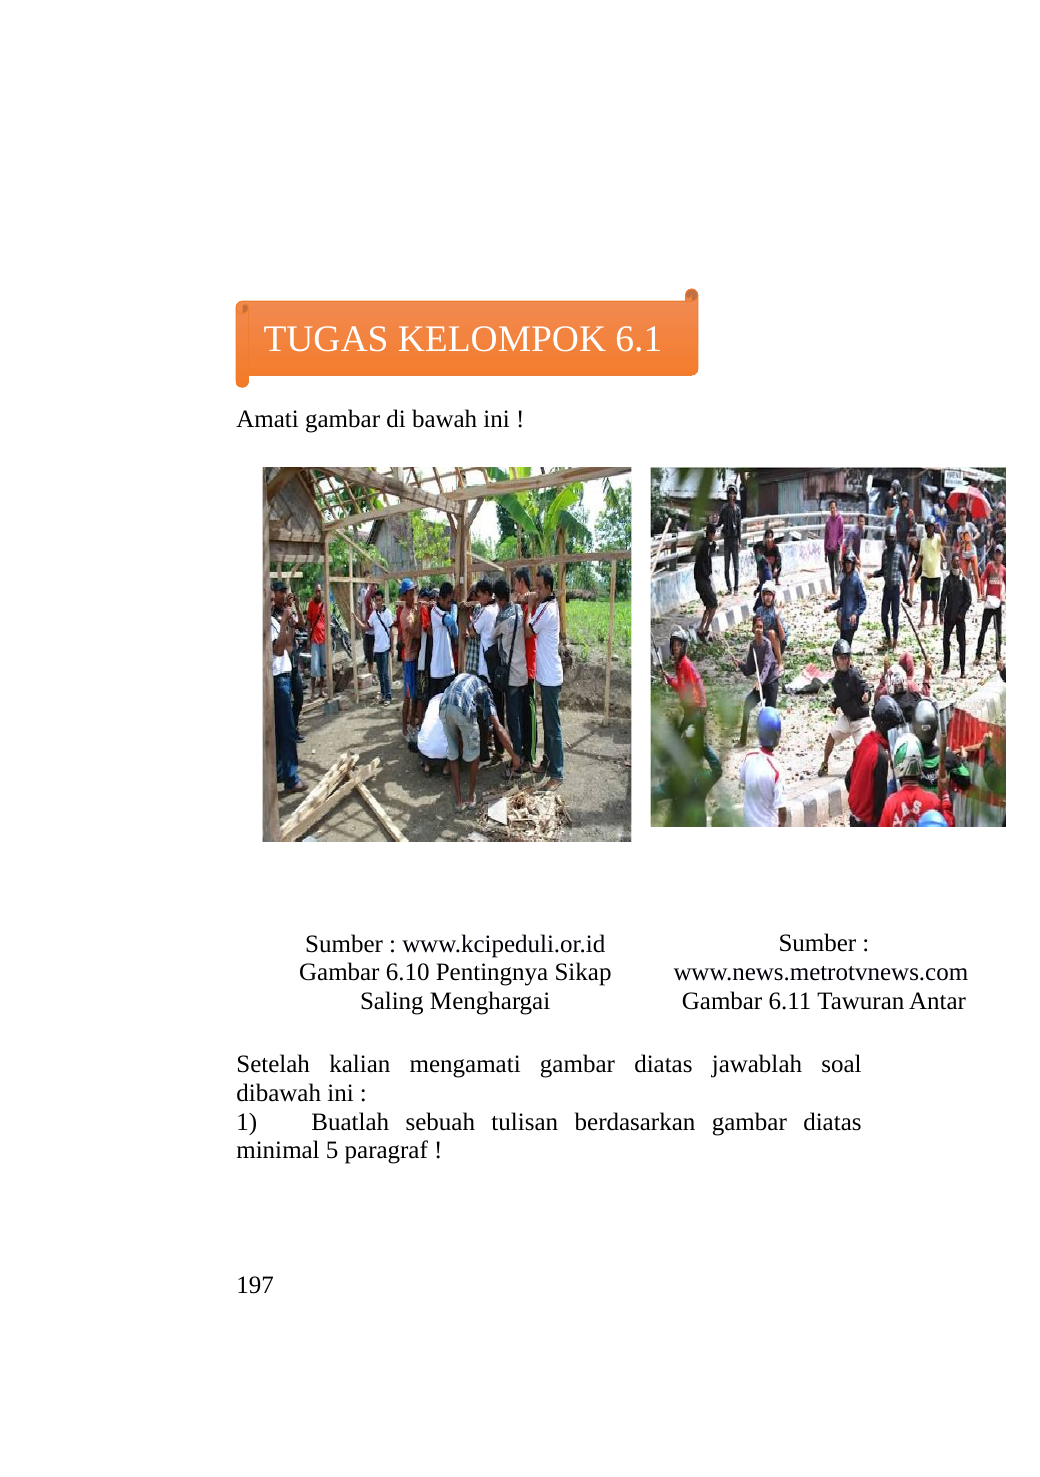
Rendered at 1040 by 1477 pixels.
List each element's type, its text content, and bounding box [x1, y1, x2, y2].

text Amati gambar di bawah ini ! [236, 404, 862, 433]
text Gambar 6.10 Pentingnya Sikap Saling Menghargai [287, 957, 623, 1015]
table_header [645, 462, 1010, 848]
text Sumber : www.kcipeduli.or.id [287, 929, 623, 957]
text Sumber : www.news.metrotvnews.com [648, 928, 999, 986]
picture [650, 467, 1006, 827]
list Buatlah sebuah tulisan berdasarkan gambar diatas minimal 5 paragraf ! [236, 1107, 862, 1164]
table_header [249, 462, 645, 848]
text Setelah kalian mengamati gambar diatas jawablah soal dibawah ini : [236, 1049, 862, 1107]
text Gambar 6.11 Tawuran Antar Warga [648, 986, 999, 1018]
picture [262, 467, 632, 842]
